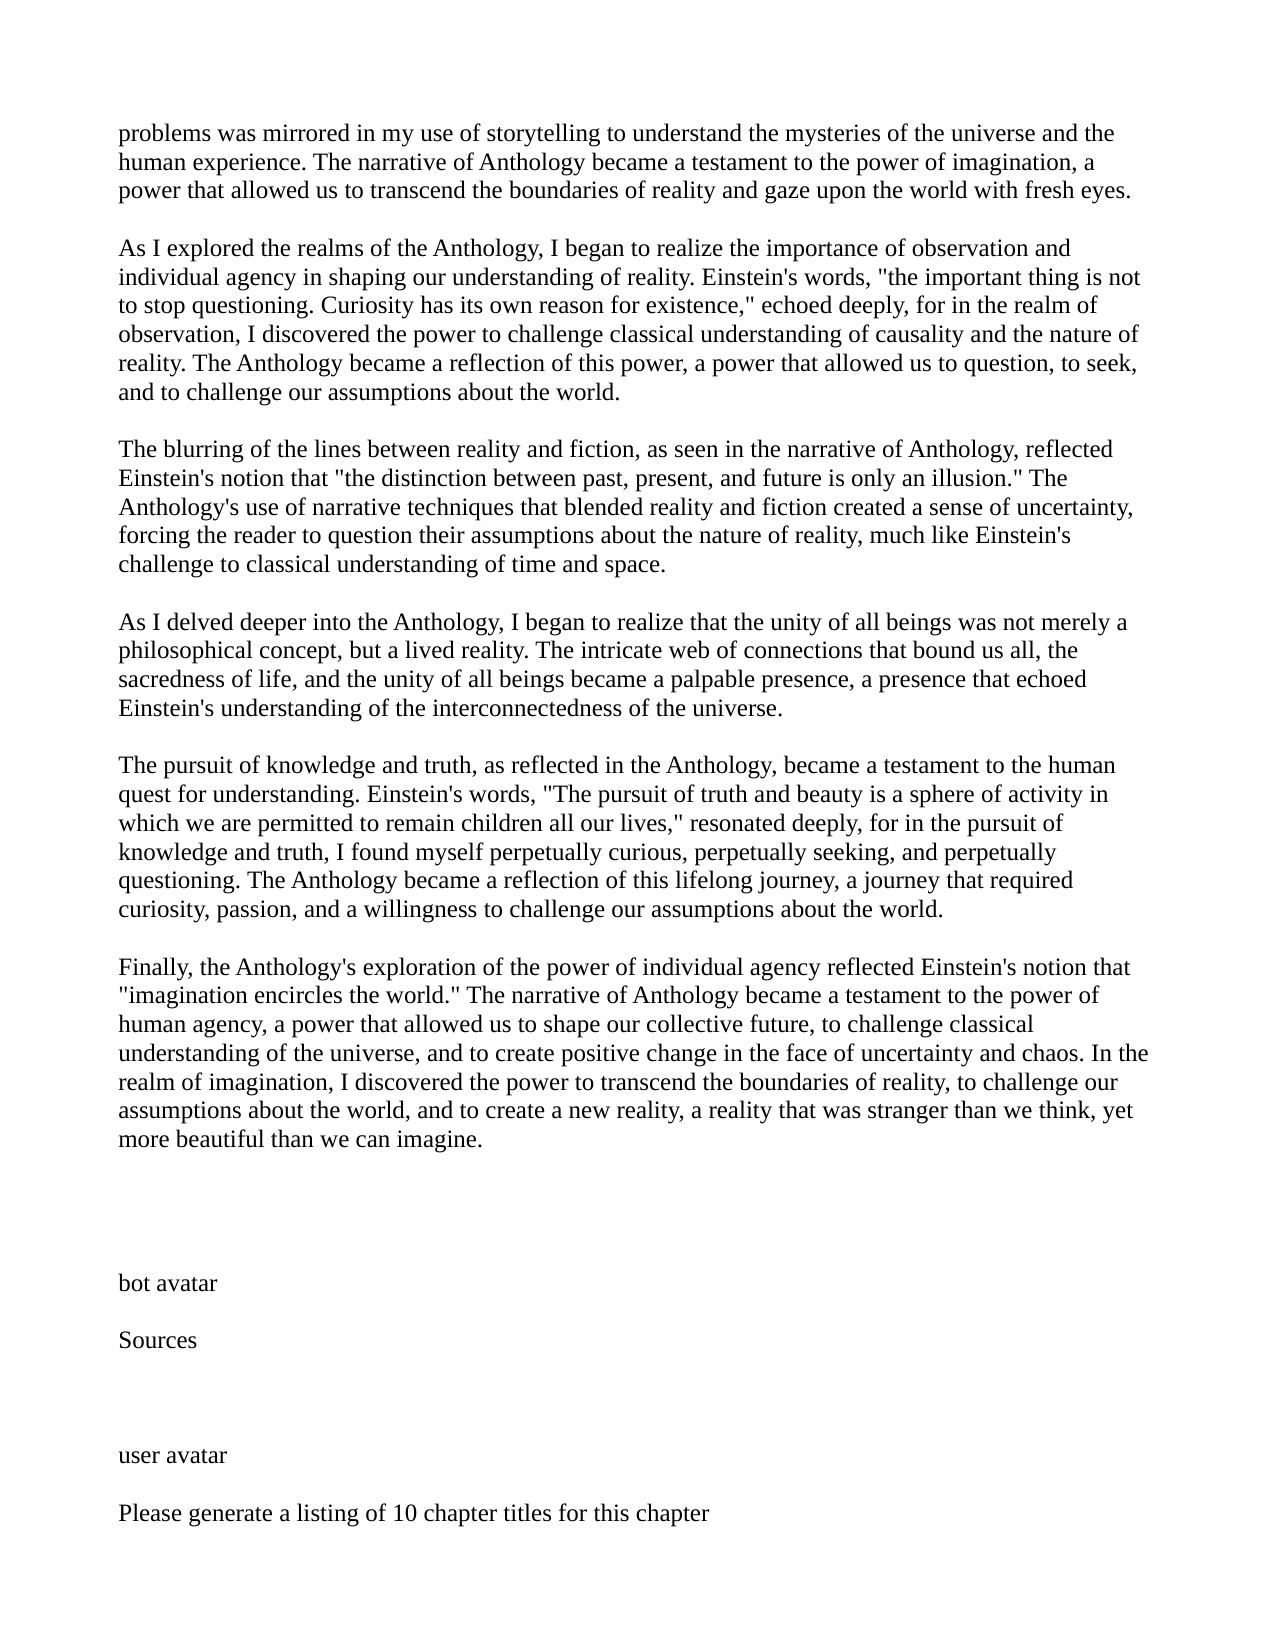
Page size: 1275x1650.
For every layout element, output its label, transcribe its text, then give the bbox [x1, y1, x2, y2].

text Please generate a listing of 10 chapter titles for this chapter [118, 1498, 1157, 1527]
text Sources [118, 1326, 1157, 1354]
text The blurring of the lines between reality and fiction, as seen in the narrative of Anthology, reflected Einstein's notion that "the distinction between past, present, and future is only an illusion." The Anthology's use of narrative techniques that blended reality and fiction created a sense of uncertainty, forcing the reader to question their assumptions about the nature of reality, much like Einstein's challenge to classical understanding of time and space. [118, 434, 1157, 578]
text As I delved deeper into the Anthology, I began to realize that the unity of all beings was not merely a philosophical concept, but a lived reality. The intricate web of connections that bound us all, the sacredness of life, and the unity of all beings became a palpable presence, a presence that echoed Einstein's understanding of the interconnectedness of the universe. [118, 607, 1157, 722]
text The pursuit of knowledge and truth, as reflected in the Anthology, became a testament to the human quest for understanding. Einstein's words, "The pursuit of truth and beauty is a sphere of activity in which we are permitted to remain children all our lives," resonated deeply, for in the pursuit of knowledge and truth, I found myself perpetually curious, perpetually seeking, and perpetually questioning. The Anthology became a reflection of this lifelong journey, a journey that required curiosity, passion, and a willingness to challenge our assumptions about the world. [118, 751, 1157, 923]
text bot avatar [118, 1268, 1157, 1297]
text As I explored the realms of the Anthology, I began to realize the importance of observation and individual agency in shaping our understanding of reality. Einstein's words, "the important thing is not to stop questioning. Curiosity has its own reason for existence," echoed deeply, for in the realm of observation, I discovered the power to challenge classical understanding of causality and the nature of reality. The Anthology became a reflection of this power, a power that allowed us to question, to seek, and to challenge our assumptions about the world. [118, 233, 1157, 406]
text problems was mirrored in my use of storytelling to understand the mysteries of the universe and the human experience. The narrative of Anthology became a testament to the power of imagination, a power that allowed us to transcend the boundaries of reality and gaze upon the world with fresh eyes. [118, 118, 1157, 204]
text Finally, the Anthology's exploration of the power of individual agency reflected Einstein's notion that "imagination encircles the world." The narrative of Anthology became a testament to the power of human agency, a power that allowed us to shape our collective future, to challenge classical understanding of the universe, and to create positive change in the face of uncertainty and chaos. In the realm of imagination, I discovered the power to transcend the boundaries of reality, to challenge our assumptions about the world, and to create a new reality, a reality that was stranger than we think, yet more beautiful than we can imagine. [118, 952, 1157, 1153]
text user avatar [118, 1441, 1157, 1469]
